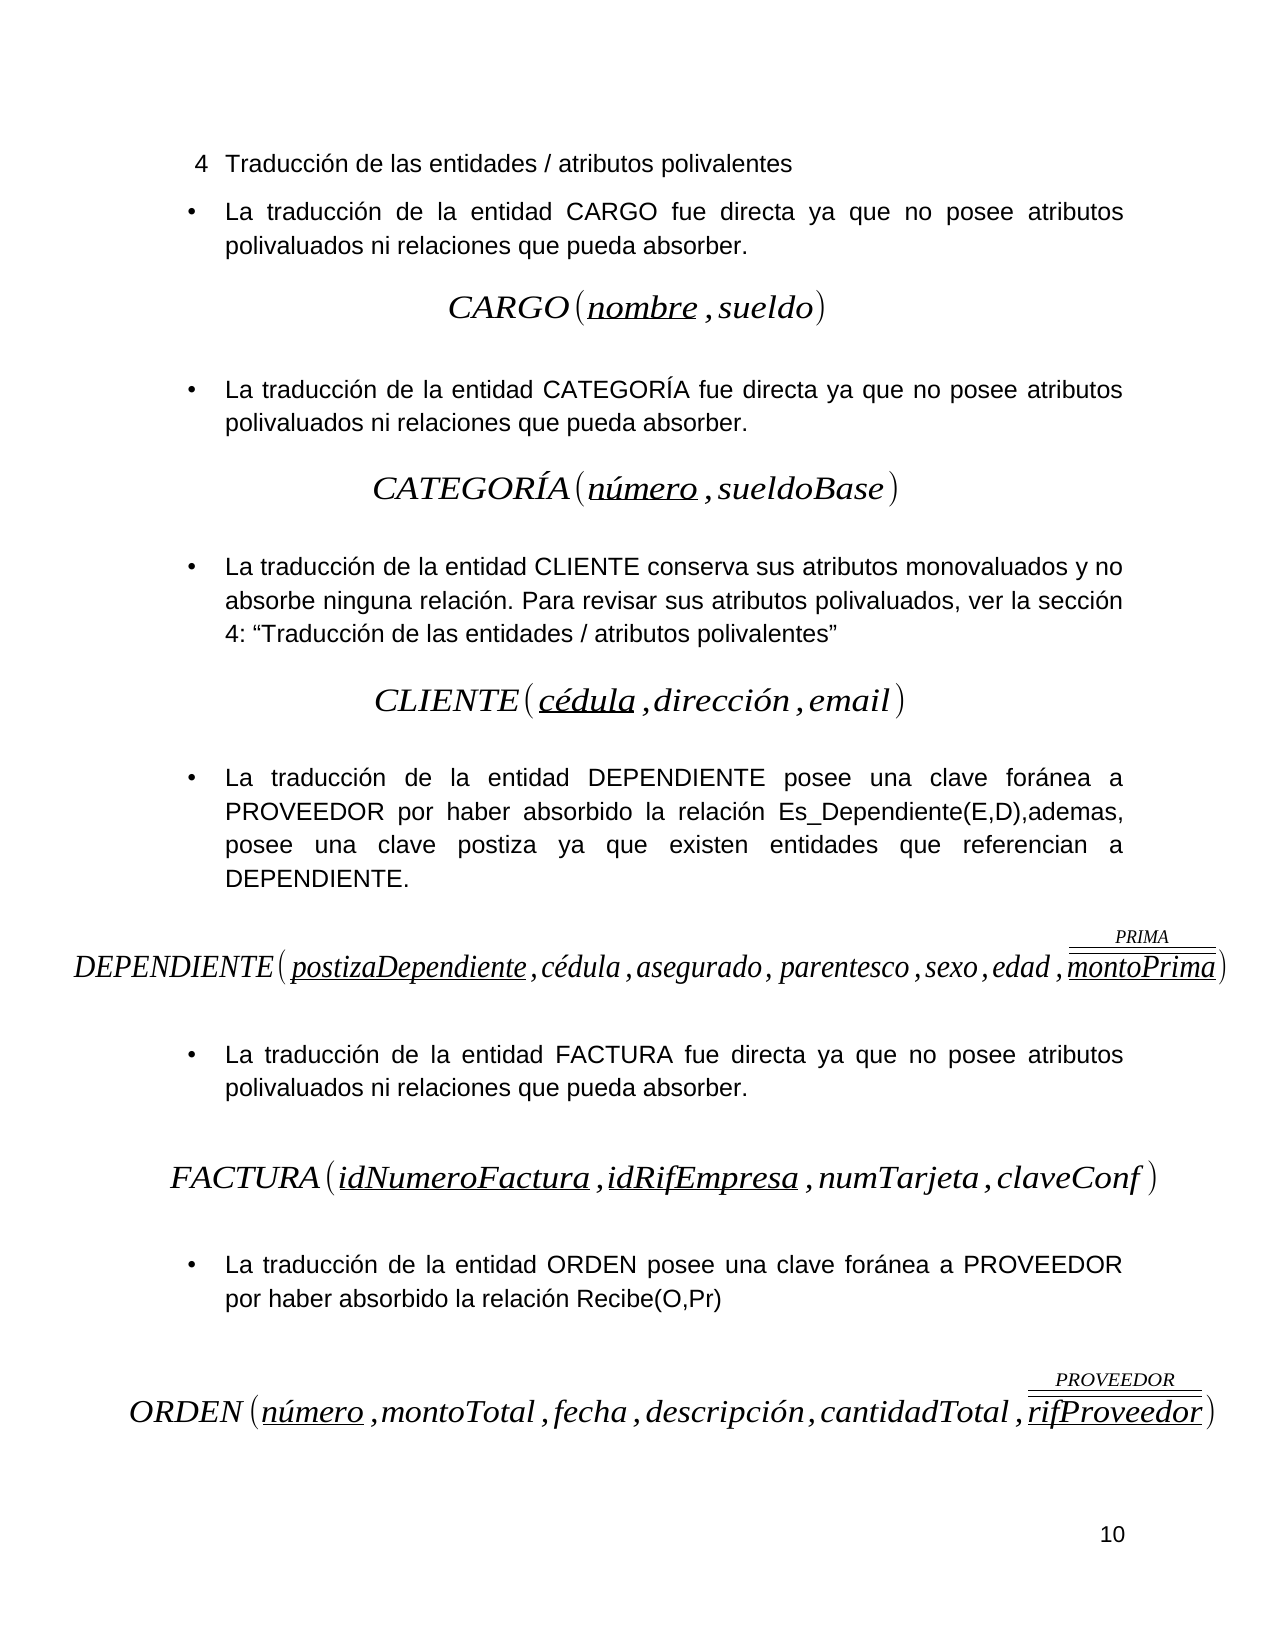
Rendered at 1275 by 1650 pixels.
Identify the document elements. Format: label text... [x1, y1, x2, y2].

list La traducción de la entidad FACTURA fue directa ya que no posee atributos polivaluados ni relaciones que pueda absorber. [187, 1041, 1125, 1102]
list Traducción de las entidades / atributos polivalentes [187, 150, 1125, 178]
list La traducción de la entidad CATEGORÍA fue directa ya que no posee atributos polivaluados ni relaciones que pueda absorber. [187, 376, 1125, 437]
list La traducción de la entidad CARGO fue directa ya que no posee atributos polivaluados ni relaciones que pueda absorber. [187, 198, 1125, 259]
list La traducción de la entidad CLIENTE conserva sus atributos monovaluados y no absorbe ninguna relación. Para revisar sus atributos polivaluados, ver la sección 4: “Traducción de las entidades / atributos polivalentes” [187, 553, 1125, 648]
list La traducción de la entidad DEPENDIENTE posee una clave foránea a PROVEEDOR por haber absorbido la relación Es_Dependiente(E,D),ademas, posee una clave postiza ya que existen entidades que referencian a DEPENDIENTE. [187, 764, 1125, 893]
list La traducción de la entidad ORDEN posee una clave foránea a PROVEEDOR por haber absorbido la relación Recibe(O,Pr) [187, 1251, 1125, 1312]
